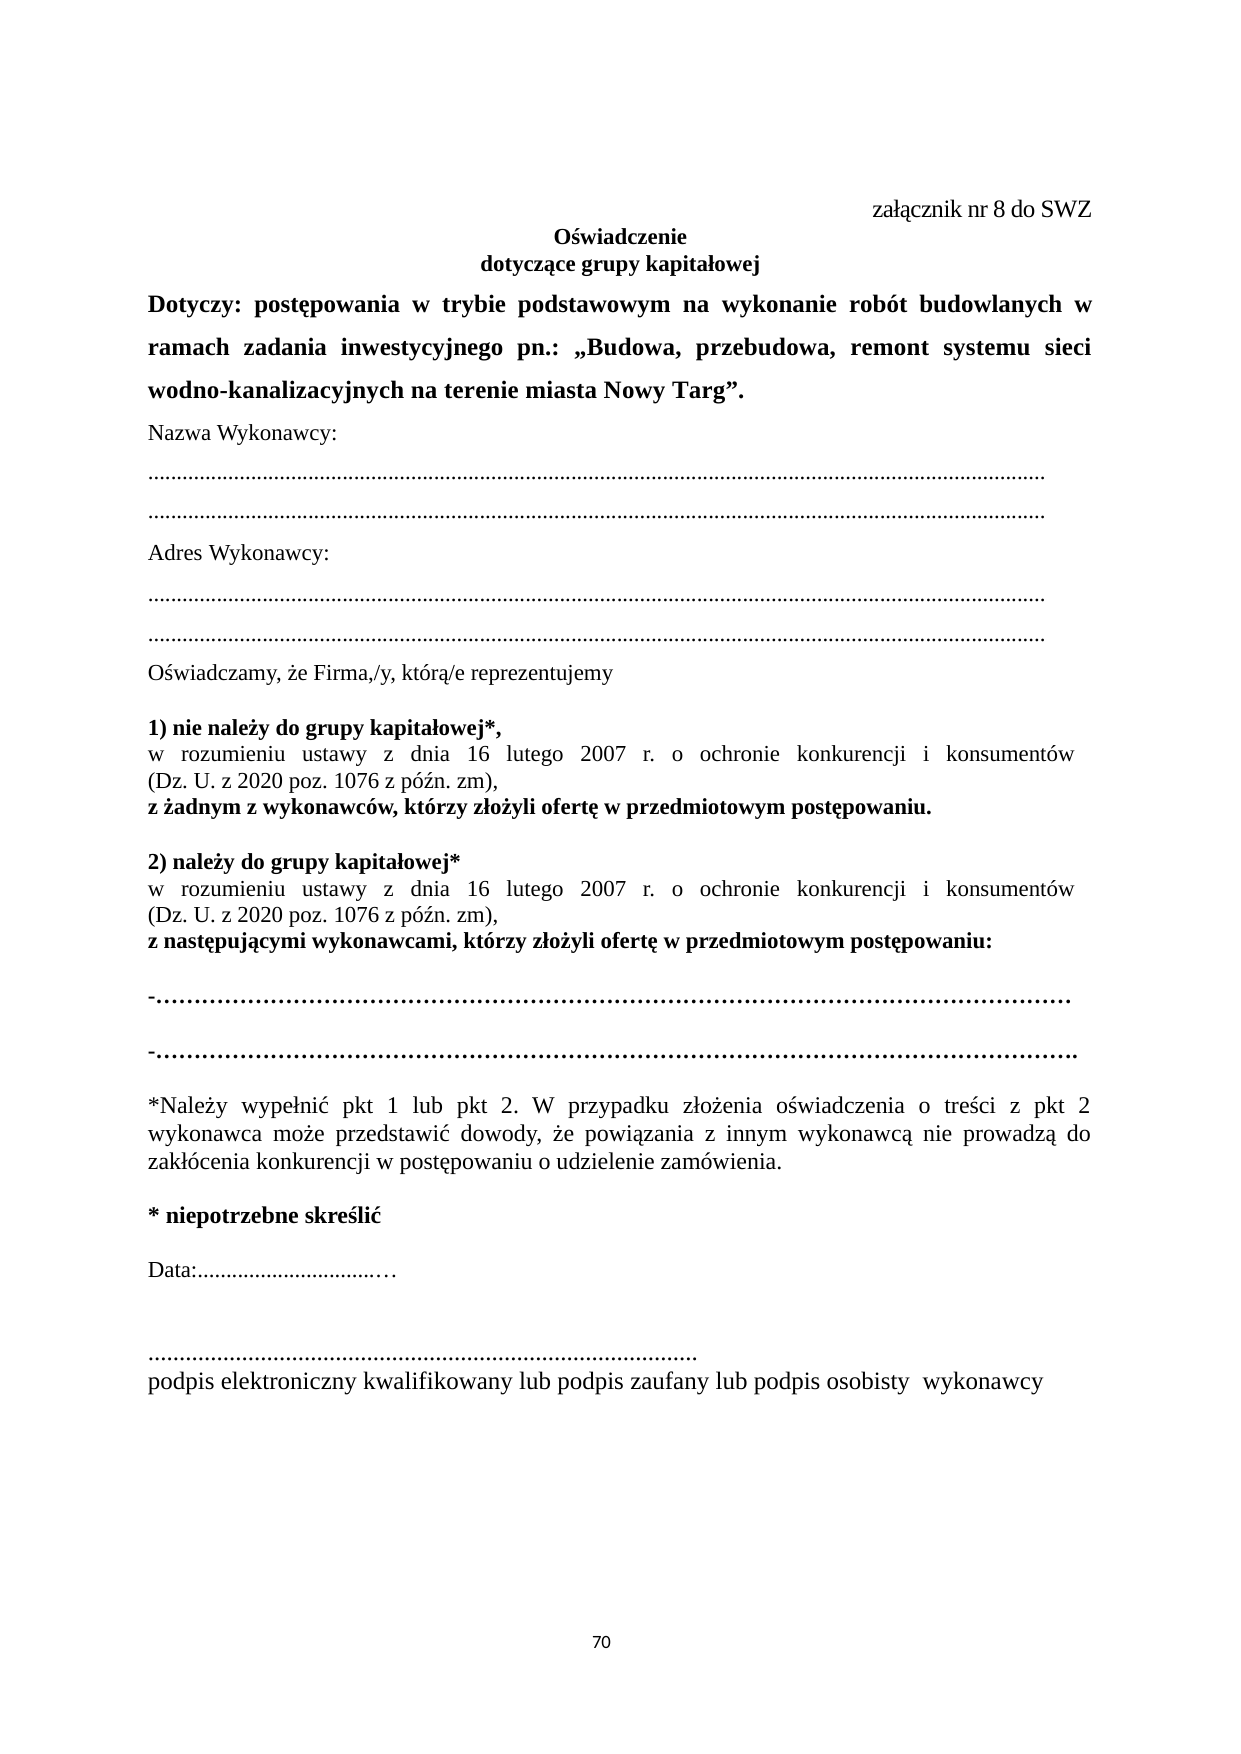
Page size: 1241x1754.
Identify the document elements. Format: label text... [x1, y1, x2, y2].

text 2) należy do grupy kapitałowej* [148, 848, 1093, 875]
text załącznik nr 8 do SWZ [148, 194, 1093, 223]
text ............................................................................................................................................................. [148, 580, 1093, 606]
text -…………………………………………………………………………………………………………. [148, 1038, 1093, 1064]
text ............................................................................................................................................................. [148, 619, 1093, 646]
text Oświadczamy, że Firma,/y, którą/e reprezentujemy [148, 659, 1093, 685]
text Dotyczy: postępowania w trybie podstawowym na wykonanie robót budowlanych w ramach zadania inwestycyjnego pn.: „Budowa, przebudowa, remont systemu sieci wodno-kanalizacyjnych na terenie miasta Nowy Targ”. [148, 289, 1093, 404]
text z żadnym z wykonawców, którzy złożyli ofertę w przedmiotowym postępowaniu. [148, 793, 1093, 819]
text w rozumieniu ustawy z dnia 16 lutego 2007 r. o ochronie konkurencji i konsumentów (Dz. U. z 2020 poz. 1076 z późn. zm), [148, 741, 1093, 793]
text -………………………………………………………………………………………………………… [148, 982, 1093, 1009]
text ............................................................................................................................................................. [148, 497, 1093, 524]
text ........................................................................................ [148, 1337, 1093, 1366]
text podpis elektroniczny kwalifikowany lub podpis zaufany lub podpis osobisty wykonawcy [148, 1366, 1093, 1395]
text Oświadczenie [148, 223, 1093, 250]
text w rozumieniu ustawy z dnia 16 lutego 2007 r. o ochronie konkurencji i konsumentów (Dz. U. z 2020 poz. 1076 z późn. zm), [148, 875, 1093, 927]
text z następującymi wykonawcami, którzy złożyli ofertę w przedmiotowym postępowaniu: [148, 927, 1093, 954]
text Adres Wykonawcy: [148, 537, 1093, 566]
text *Należy wypełnić pkt 1 lub pkt 2. W przypadku złożenia oświadczenia o treści z pkt 2 wykonawca może przedstawić dowody, że powiązania z innym wykonawcą nie prowadzą do zakłócenia konkurencji w postępowaniu o udzielenie zamówienia. [148, 1092, 1093, 1174]
text ............................................................................................................................................................. [148, 458, 1093, 484]
text 1) nie należy do grupy kapitałowej*, [148, 714, 1093, 741]
text dotyczące grupy kapitałowej [148, 250, 1093, 276]
text Data:...............................… [148, 1256, 1093, 1282]
text Nazwa Wykonawcy: [148, 418, 1093, 445]
text * niepotrzebne skreślić [148, 1201, 1093, 1228]
